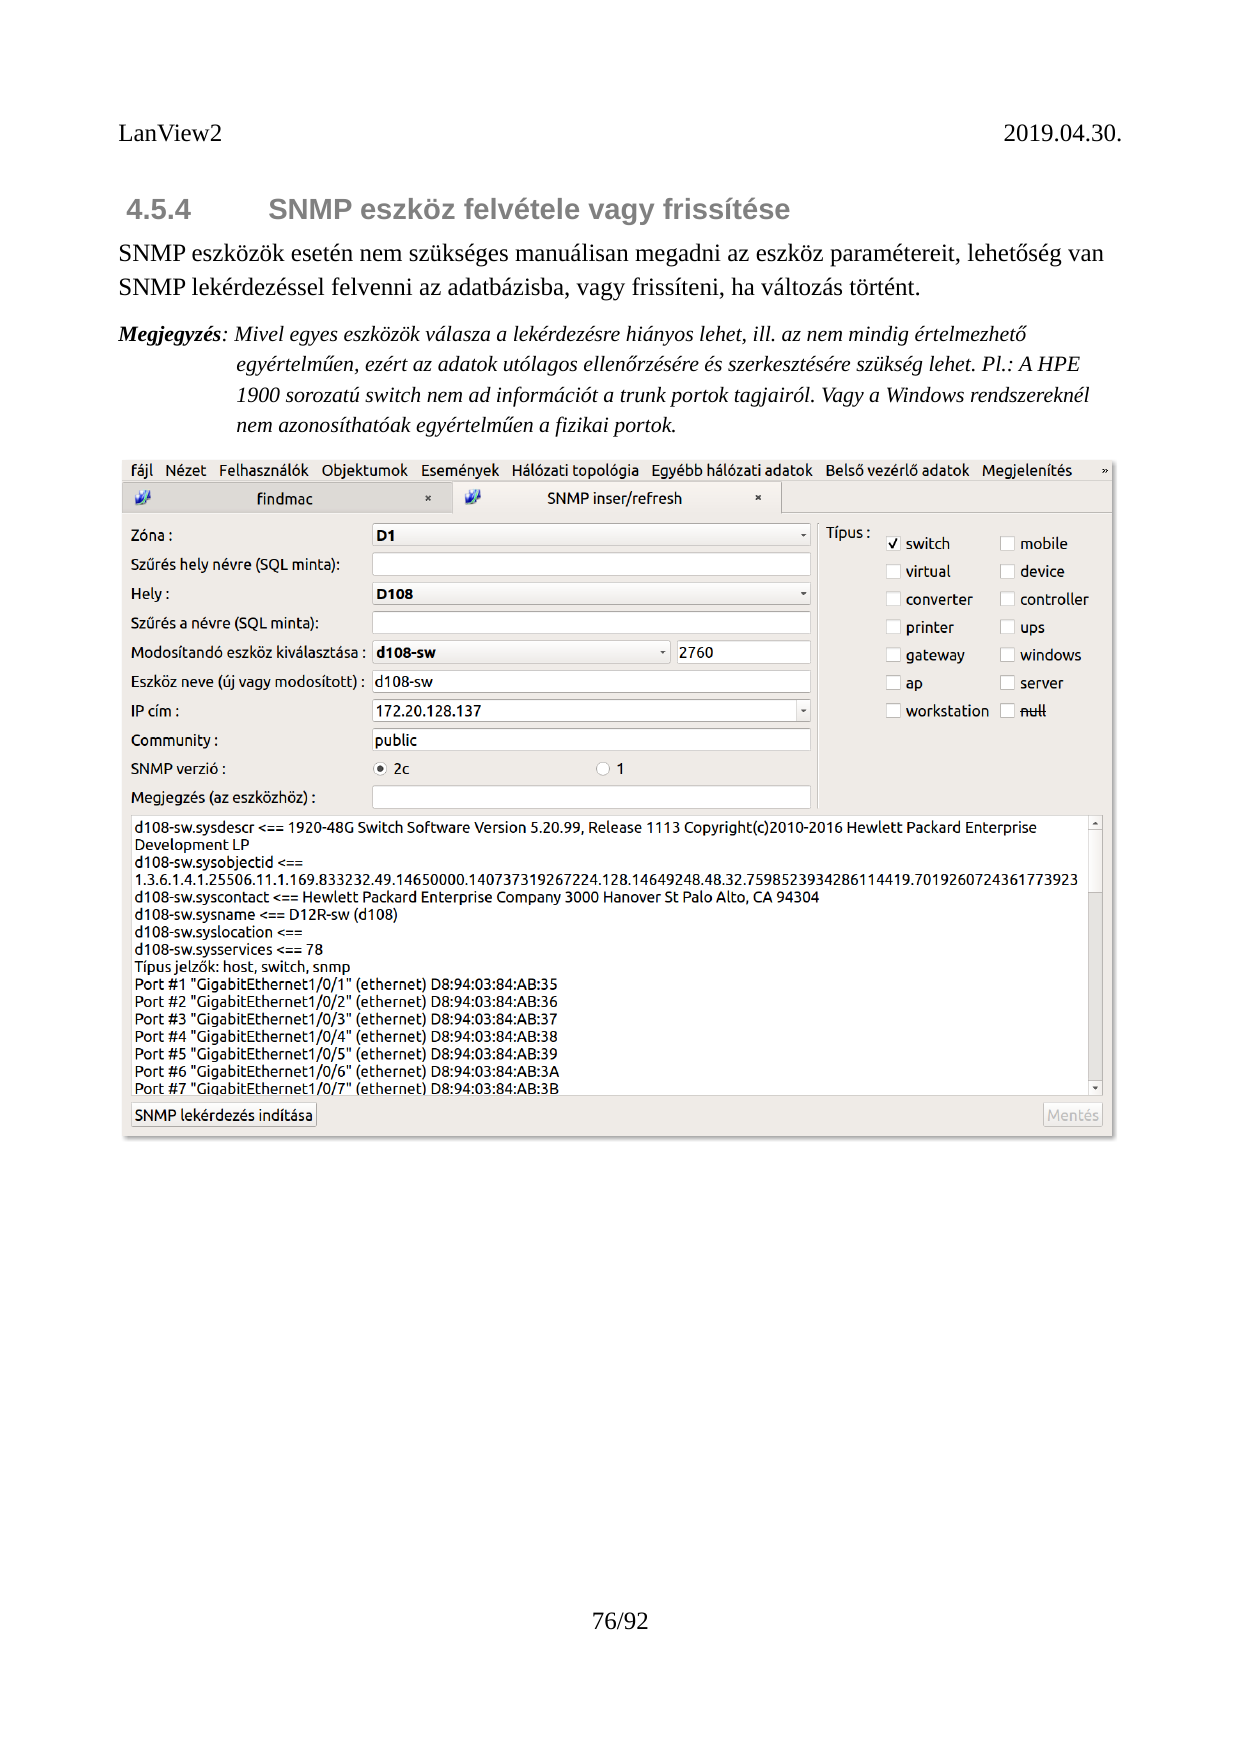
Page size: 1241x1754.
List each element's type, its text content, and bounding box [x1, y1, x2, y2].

text Megjegyzés: Mivel egyes eszközök válasza a lekérdezésre hiányos lehet, ill. az nem mindig értelmezhető egyértelműen, ezért az adatok utólagos ellenőrzésére és szerkesztésére szükség lehet. Pl.: A HPE 1900 sorozatú switch nem ad információt a trunk portok tagjairól. Vagy a Windows rendszereknél nem azonosíthatóak egyértelműen a fizikai portok. [118, 321, 1122, 437]
subtitle SNMP eszköz felvétele vagy frissítése [118, 192, 1122, 225]
text SNMP eszközök esetén nem szükséges manuálisan megadni az eszköz paramétereit, lehetőség van SNMP lekérdezéssel felvenni az adatbázisba, vagy frissíteni, ha változás történt. [118, 238, 1122, 301]
picture [118, 456, 1118, 1142]
